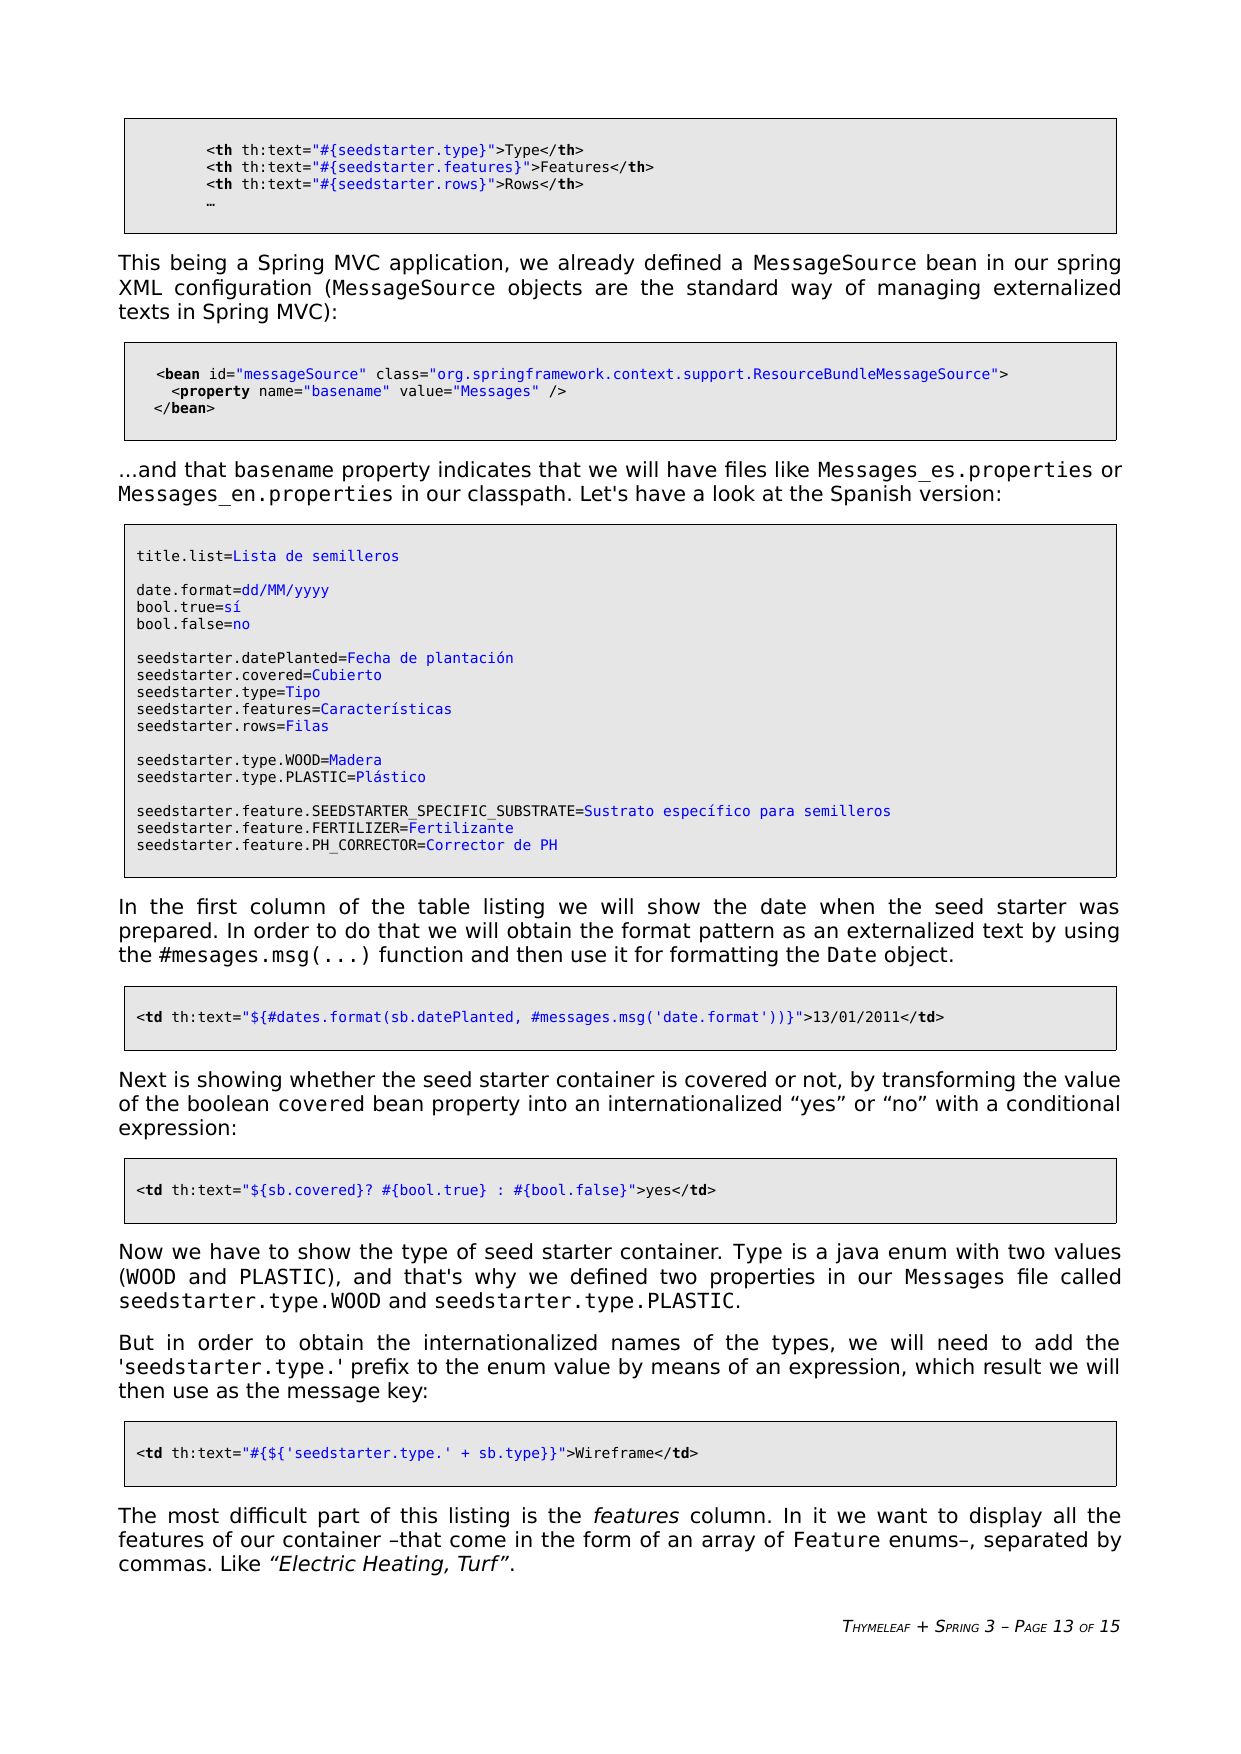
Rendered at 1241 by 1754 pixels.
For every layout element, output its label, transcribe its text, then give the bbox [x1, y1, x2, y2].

text Now we have to show the type of seed starter container. Type is a java enum with two values (WOOD and PLASTIC), and that's why we defined two properties in our Messages file called seedstarter.type.WOOD and seedstarter.type.PLASTIC. [118, 1240, 1122, 1313]
text ...and that basename property indicates that we will have files like Messages_es.properties or Messages_en.properties in our classpath. Let's have a look at the Spanish version: [118, 458, 1122, 506]
text <td th:text="#{${'seedstarter.type.' + sb.type}}">Wireframe</td> [125, 1422, 1116, 1486]
text But in order to obtain the internationalized names of the types, we will need to add the 'seedstarter.type.' prefix to the enum value by means of an expression, which result we will then use as the message key: [118, 1331, 1122, 1404]
text <td th:text="${#dates.format(sb.datePlanted, #messages.msg('date.format'))}">13/01/2011</td> [125, 987, 1116, 1050]
text <bean id="messageSource" class="org.springframework.context.support.ResourceBundleMessageSource"> <property name="basename" value="Messages" /> </bean> [125, 343, 1116, 440]
text In the first column of the table listing we will show the date when the seed starter was prepared. In order to do that we will obtain the format pattern as an externalized text by using the #mesages.msg(...) function and then use it for formatting the Date object. [118, 895, 1122, 968]
text This being a Spring MVC application, we already defined a MessageSource bean in our spring XML configuration (MessageSource objects are the standard way of managing externalized texts in Spring MVC): [118, 251, 1122, 324]
text The most difficult part of this listing is the features column. In it we want to display all the features of our container –that come in the form of an array of Feature enums–, separated by commas. Like “Electric Heating, Turf”. [118, 1504, 1122, 1576]
text Next is showing whether the seed starter container is covered or not, by transforming the value of the boolean covered bean property into an internationalized “yes” or “no” with a conditional expression: [118, 1068, 1122, 1141]
text <td th:text="${sb.covered}? #{bool.true} : #{bool.false}">yes</td> [125, 1159, 1116, 1223]
text title.list=Lista de semilleros date.format=dd/MM/yyyy bool.true=sí bool.false=no seedstarter.datePlanted=Fecha de plantación seedstarter.covered=Cubierto seedstarter.type=Tipo seedstarter.features=Características seedstarter.rows=Filas seedstarter.type.WOOD=Madera seedstarter.type.PLASTIC=Plástico seedstarter.feature.SEEDSTARTER_SPECIFIC_SUBSTRATE=Sustrato específico para semilleros seedstarter.feature.FERTILIZER=Fertilizante seedstarter.feature.PH_CORRECTOR=Corrector de PH [125, 525, 1116, 877]
text <th th:text="#{seedstarter.type}">Type</th> <th th:text="#{seedstarter.features}">Features</th> <th th:text="#{seedstarter.rows}">Rows</th> … [125, 119, 1116, 233]
